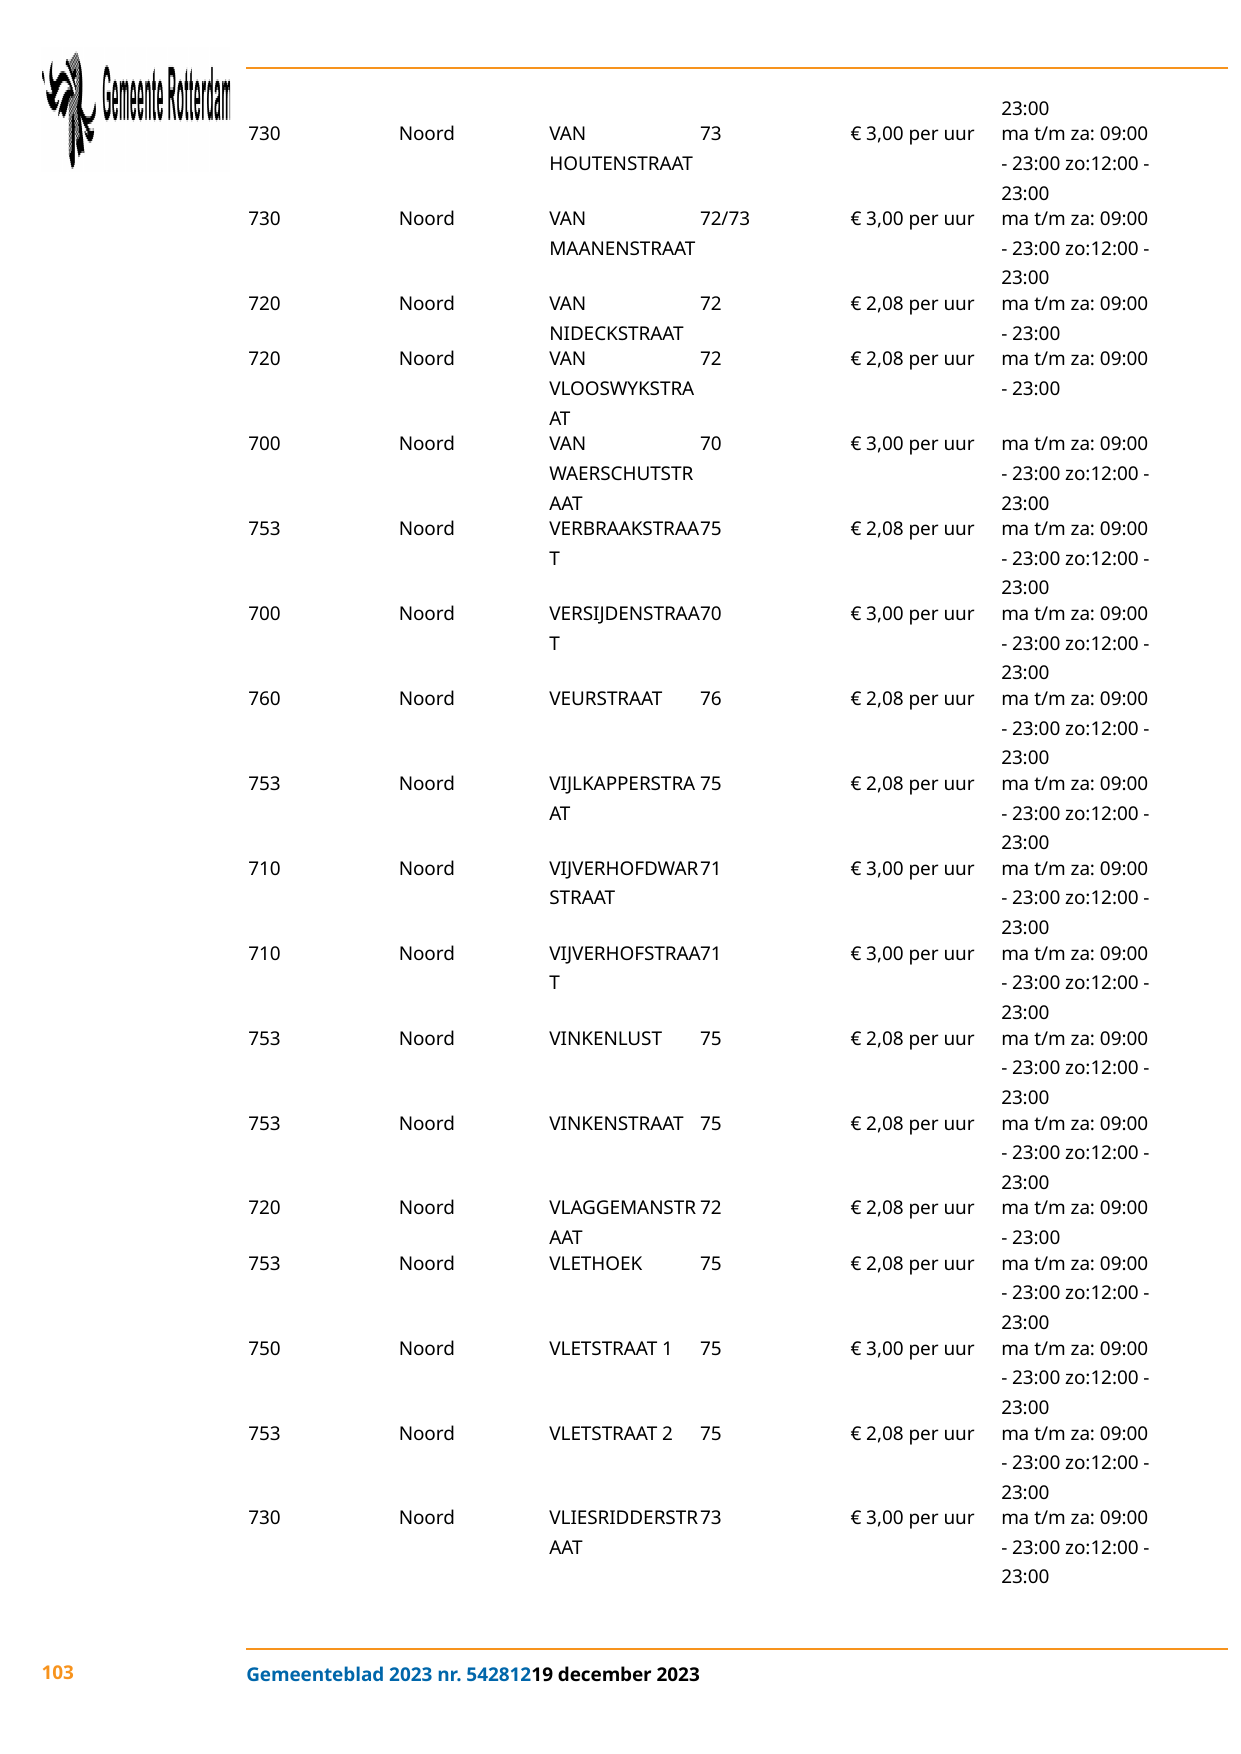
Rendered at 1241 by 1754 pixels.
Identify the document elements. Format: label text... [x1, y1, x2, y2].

table_cell VLETSTRAAT 2 [549, 1420, 700, 1504]
table_cell Noord [399, 515, 549, 600]
table_cell ma t/m za: 09:00 - 23:00 zo:12:00 - 23:00 [1001, 1335, 1152, 1420]
table_cell € 2,08 per uur [850, 685, 1001, 770]
table_cell Noord [399, 290, 549, 346]
table_cell 753 [248, 1250, 398, 1335]
table_cell 720 [248, 1195, 398, 1250]
table_cell € 2,08 per uur [850, 770, 1001, 855]
table_cell Noord [399, 205, 549, 290]
table_cell 72/73 [700, 205, 850, 290]
table_cell ma t/m za: 09:00 - 23:00 zo:12:00 - 23:00 [1001, 205, 1152, 290]
table_cell Noord [399, 600, 549, 685]
table_cell VEURSTRAAT [549, 685, 700, 770]
table_cell € 2,08 per uur [850, 1025, 1001, 1110]
table_cell ma t/m za: 09:00 - 23:00 [1001, 290, 1152, 346]
table_cell € 3,00 per uur [850, 431, 1001, 515]
table_cell VINKENSTRAAT [549, 1110, 700, 1194]
table_cell 730 [248, 121, 398, 205]
table_cell [850, 95, 1001, 121]
table_cell € 3,00 per uur [850, 600, 1001, 685]
table_cell 753 [248, 1110, 398, 1194]
table_cell 72 [700, 1195, 850, 1250]
table_cell € 3,00 per uur [850, 1505, 1001, 1589]
table_cell VERBRAAKSTRAAT [549, 515, 700, 600]
table_cell € 3,00 per uur [850, 1335, 1001, 1420]
table_cell VAN NIDECKSTRAAT [549, 290, 700, 346]
table_cell VERSIJDENSTRAAT [549, 600, 700, 685]
table_cell 750 [248, 1335, 398, 1420]
table_cell € 3,00 per uur [850, 855, 1001, 940]
table_cell ma t/m za: 09:00 - 23:00 zo:12:00 - 23:00 [1001, 515, 1152, 600]
table_cell VIJVERHOFSTRAAT [549, 940, 700, 1025]
table_cell [700, 95, 850, 121]
table_cell 730 [248, 1505, 398, 1589]
table_cell 76 [700, 685, 850, 770]
table_cell € 2,08 per uur [850, 1420, 1001, 1504]
table_cell VINKENLUST [549, 1025, 700, 1110]
table_cell Noord [399, 121, 549, 205]
table_cell 75 [700, 515, 850, 600]
table_cell 730 [248, 205, 398, 290]
table_cell VAN VLOOSWYKSTRAAT [549, 346, 700, 431]
table_cell Noord [399, 770, 549, 855]
table_cell 75 [700, 1025, 850, 1110]
table_cell € 2,08 per uur [850, 1250, 1001, 1335]
table_cell 700 [248, 600, 398, 685]
table_cell 72 [700, 290, 850, 346]
table_cell Noord [399, 1195, 549, 1250]
table_cell € 2,08 per uur [850, 290, 1001, 346]
table_cell € 2,08 per uur [850, 1110, 1001, 1194]
table_cell 71 [700, 940, 850, 1025]
table_cell - 23:00 [1001, 95, 1152, 121]
table_cell [549, 95, 700, 121]
table_cell Noord [399, 685, 549, 770]
table_cell Noord [399, 1420, 549, 1504]
table_cell ma t/m za: 09:00 - 23:00 zo:12:00 - 23:00 [1001, 1110, 1152, 1194]
table_cell Noord [399, 940, 549, 1025]
table_cell VIJLKAPPERSTRAAT [549, 770, 700, 855]
table_cell ma t/m za: 09:00 - 23:00 [1001, 346, 1152, 431]
table_cell € 3,00 per uur [850, 940, 1001, 1025]
table_cell ma t/m za: 09:00 - 23:00 zo:12:00 - 23:00 [1001, 1025, 1152, 1110]
table_cell ma t/m za: 09:00 - 23:00 zo:12:00 - 23:00 [1001, 685, 1152, 770]
table_cell VAN MAANENSTRAAT [549, 205, 700, 290]
table_cell ma t/m za: 09:00 - 23:00 zo:12:00 - 23:00 [1001, 940, 1152, 1025]
table_cell 70 [700, 431, 850, 515]
table_cell Noord [399, 1505, 549, 1589]
table_cell ma t/m za: 09:00 - 23:00 zo:12:00 - 23:00 [1001, 1505, 1152, 1589]
table_cell ma t/m za: 09:00 - 23:00 zo:12:00 - 23:00 [1001, 600, 1152, 685]
table_cell 75 [700, 1335, 850, 1420]
table_cell 710 [248, 855, 398, 940]
table_cell 753 [248, 1025, 398, 1110]
table_cell VLETSTRAAT 1 [549, 1335, 700, 1420]
table_cell 760 [248, 685, 398, 770]
table_cell 753 [248, 515, 398, 600]
table_cell [248, 95, 398, 121]
table_cell € 2,08 per uur [850, 1195, 1001, 1250]
table_cell 75 [700, 770, 850, 855]
picture [41, 47, 231, 172]
table_cell ma t/m za: 09:00 - 23:00 zo:12:00 - 23:00 [1001, 121, 1152, 205]
table_cell € 3,00 per uur [850, 121, 1001, 205]
table_cell 73 [700, 121, 850, 205]
table_cell Noord [399, 1335, 549, 1420]
table_cell VLETHOEK [549, 1250, 700, 1335]
table_cell € 2,08 per uur [850, 346, 1001, 431]
table_cell VAN WAERSCHUTSTRAAT [549, 431, 700, 515]
table_cell 720 [248, 346, 398, 431]
table_cell VAN HOUTENSTRAAT [549, 121, 700, 205]
table_cell ma t/m za: 09:00 - 23:00 zo:12:00 - 23:00 [1001, 1250, 1152, 1335]
table_cell [399, 95, 549, 121]
table_cell Noord [399, 855, 549, 940]
table_cell ma t/m za: 09:00 - 23:00 zo:12:00 - 23:00 [1001, 770, 1152, 855]
table_cell 720 [248, 290, 398, 346]
table_cell VIJVERHOFDWARSTRAAT [549, 855, 700, 940]
table_cell Noord [399, 1250, 549, 1335]
table_cell Noord [399, 431, 549, 515]
table_cell 71 [700, 855, 850, 940]
table_cell Noord [399, 1110, 549, 1194]
table_cell € 2,08 per uur [850, 515, 1001, 600]
table_cell 75 [700, 1110, 850, 1194]
table_cell 700 [248, 431, 398, 515]
table_cell ma t/m za: 09:00 - 23:00 zo:12:00 - 23:00 [1001, 855, 1152, 940]
table_cell 70 [700, 600, 850, 685]
table_cell € 3,00 per uur [850, 205, 1001, 290]
table_cell 710 [248, 940, 398, 1025]
table_cell VLAGGEMANSTRAAT [549, 1195, 700, 1250]
table_cell ma t/m za: 09:00 - 23:00 [1001, 1195, 1152, 1250]
table_cell 72 [700, 346, 850, 431]
table_cell ma t/m za: 09:00 - 23:00 zo:12:00 - 23:00 [1001, 1420, 1152, 1504]
table_cell 75 [700, 1420, 850, 1504]
table_cell VLIESRIDDERSTRAAT [549, 1505, 700, 1589]
table_cell Noord [399, 346, 549, 431]
table_cell 75 [700, 1250, 850, 1335]
table_cell 753 [248, 770, 398, 855]
table_cell ma t/m za: 09:00 - 23:00 zo:12:00 - 23:00 [1001, 431, 1152, 515]
table_cell Noord [399, 1025, 549, 1110]
table_cell 73 [700, 1505, 850, 1589]
table_cell 753 [248, 1420, 398, 1504]
